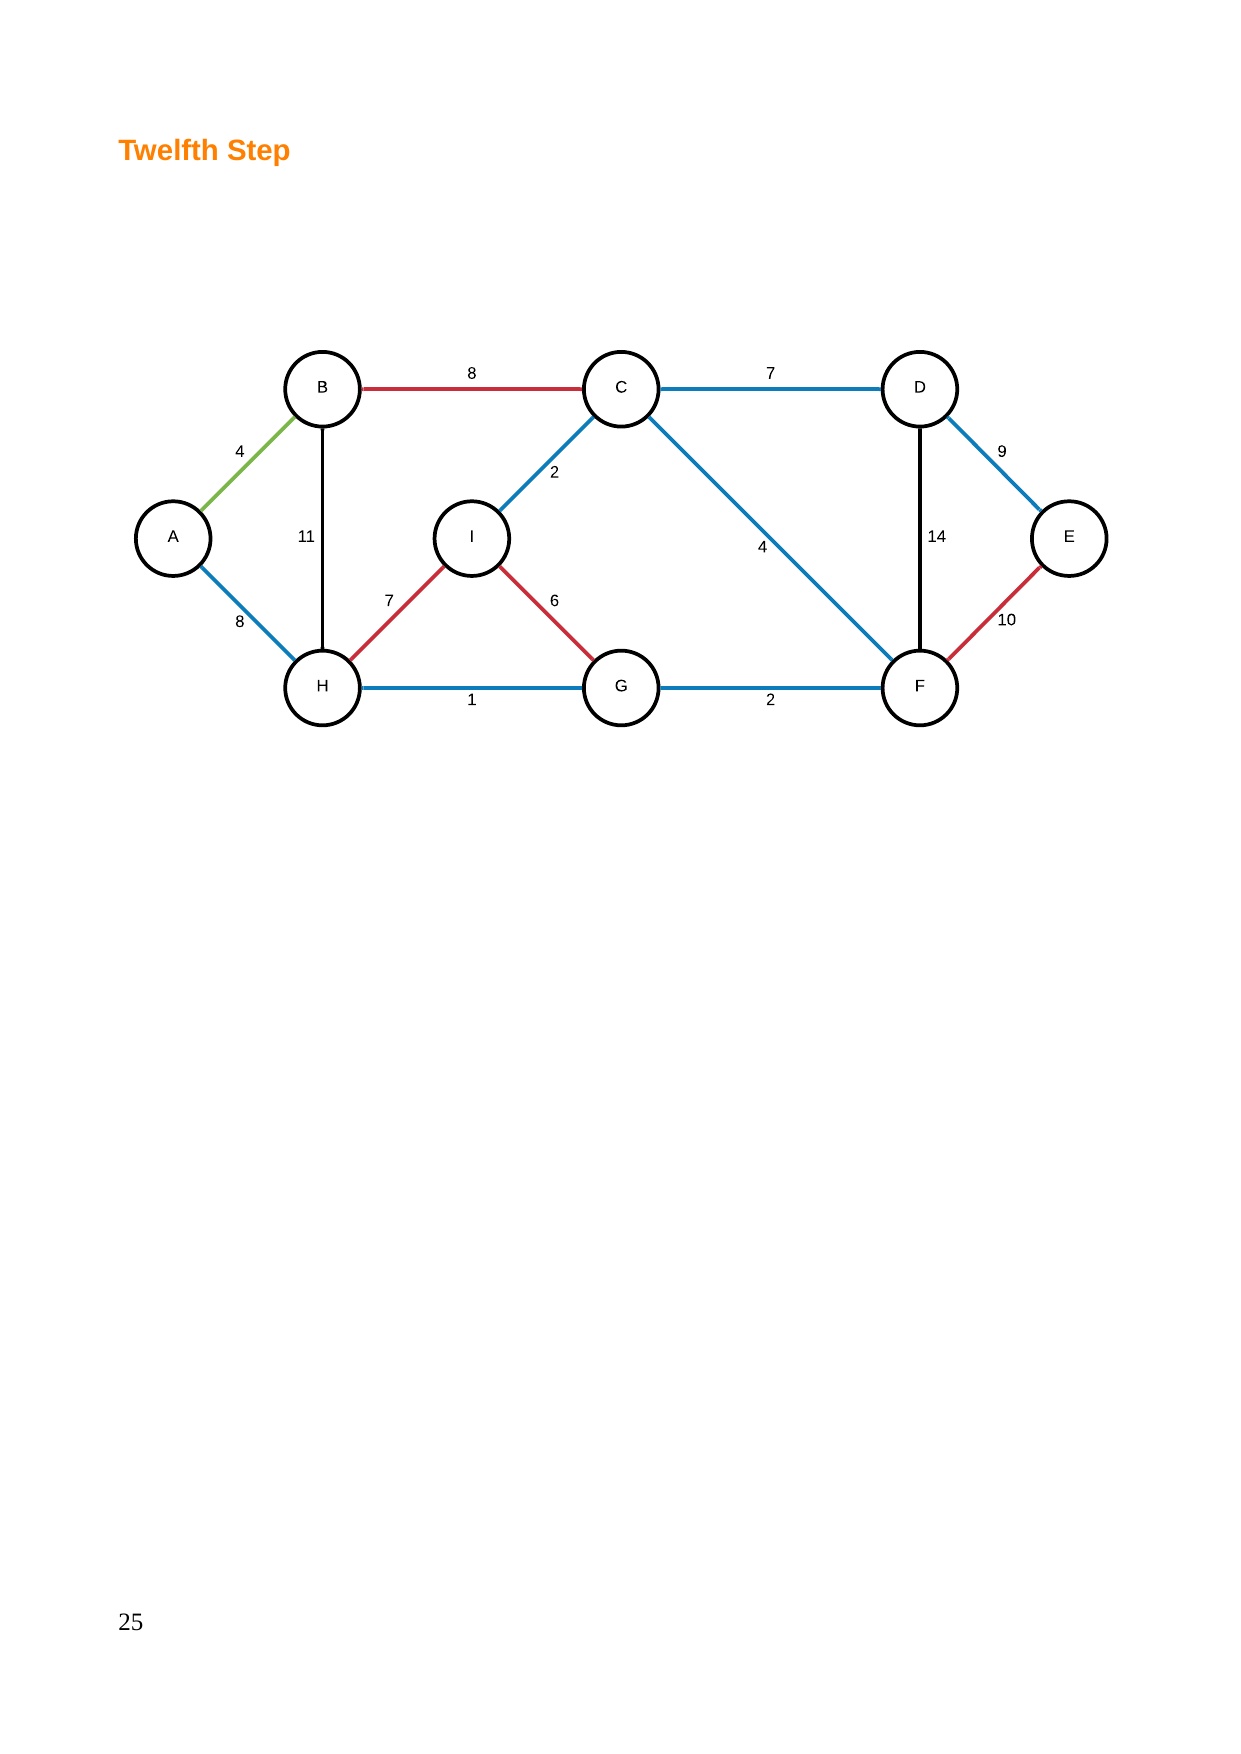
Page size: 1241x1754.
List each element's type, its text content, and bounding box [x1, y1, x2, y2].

subtitle Twelfth Step [118, 133, 1122, 166]
